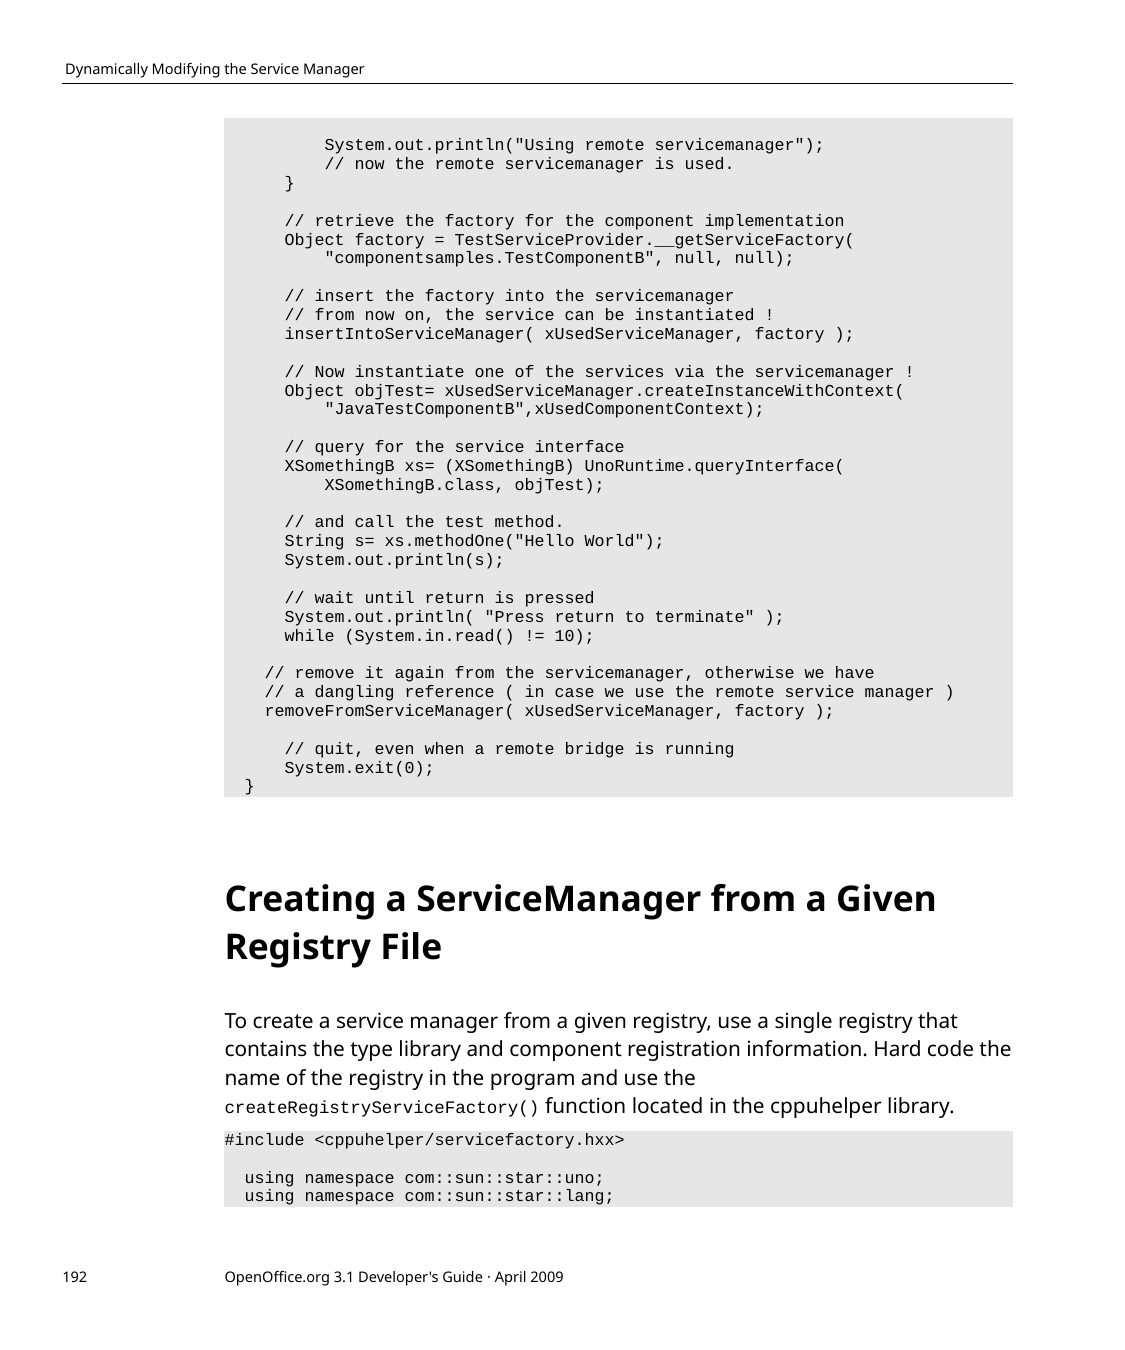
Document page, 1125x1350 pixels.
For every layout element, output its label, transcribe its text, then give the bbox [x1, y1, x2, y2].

subtitle Creating a ServiceManager from a Given Registry File [224, 874, 1013, 970]
text To create a service manager from a given registry, use a single registry that contains the type library and component registration information. Hard code the name of the registry in the program and use the createRegistryServiceFactory() function located in the cppuhelper library. [224, 1006, 1013, 1119]
text System.out.println("Using remote servicemanager"); // now the remote servicemanager is used. } // retrieve the factory for the component implementation Object factory = TestServiceProvider.__getServiceFactory( "componentsamples.TestComponentB", null, null); // insert the factory into the servicemanager // from now on, the service can be instantiated ! insertIntoServiceManager( xUsedServiceManager, factory ); // Now instantiate one of the services via the servicemanager ! Object objTest= xUsedServiceManager.createInstanceWithContext( "JavaTestComponentB",xUsedComponentContext); // query for the service interface XSomethingB xs= (XSomethingB) UnoRuntime.queryInterface( XSomethingB.class, objTest); // and call the test method. String s= xs.methodOne("Hello World"); System.out.println(s); // wait until return is pressed System.out.println( "Press return to terminate" ); while (System.in.read() != 10); // remove it again from the servicemanager, otherwise we have // a dangling reference ( in case we use the remote service manager ) removeFromServiceManager( xUsedServiceManager, factory ); // quit, even when a remote bridge is running System.exit(0); } [224, 118, 1013, 797]
text #include <cppuhelper/servicefactory.hxx> using namespace com::sun::star::uno; using namespace com::sun::star::lang; [224, 1131, 1013, 1207]
